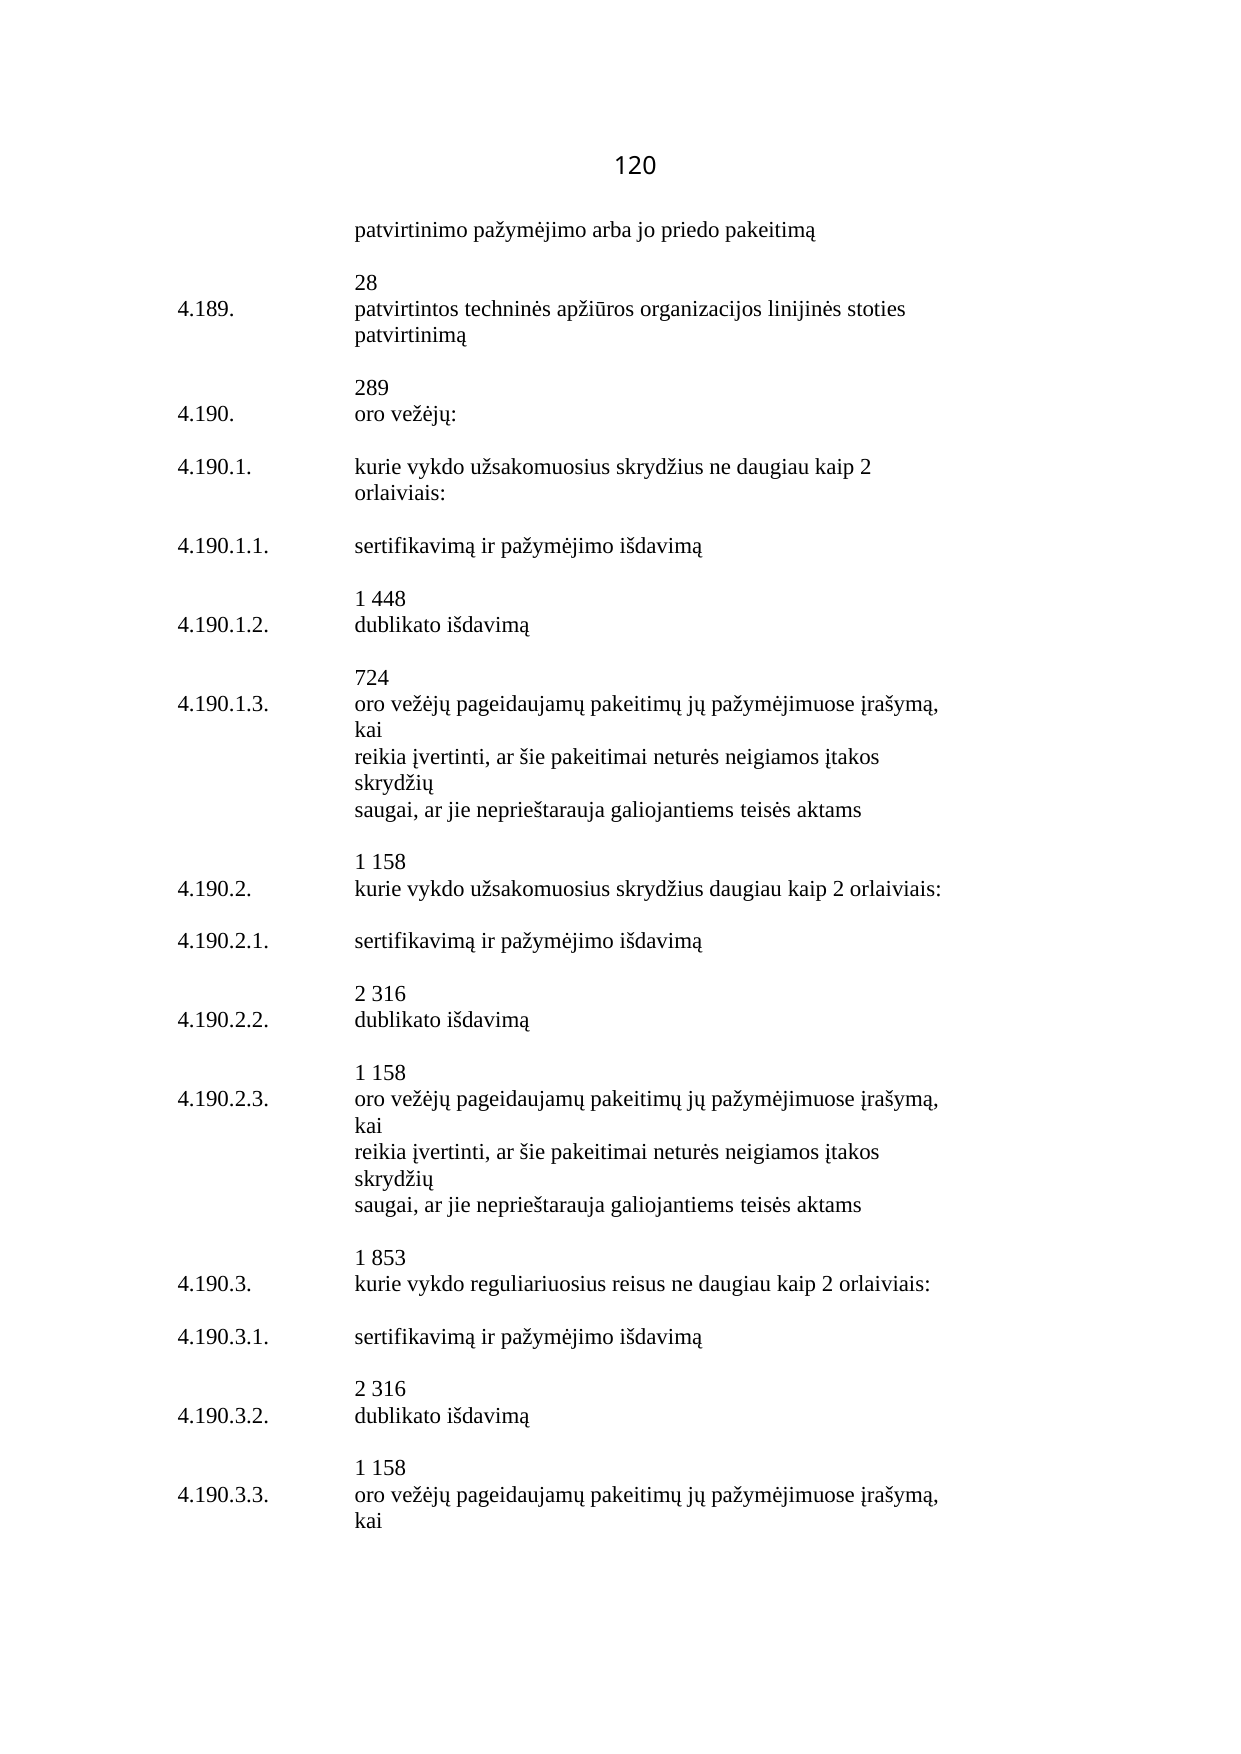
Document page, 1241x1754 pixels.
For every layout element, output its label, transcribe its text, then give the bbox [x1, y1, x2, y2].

text patvirtinimą 289 [354, 321, 945, 400]
text 4.190.3.3. oro vežėjų pageidaujamų pakeitimų jų pažymėjimuose įrašymą, kai [177, 1481, 945, 1533]
text patvirtinimo pažymėjimo arba jo priedo pakeitimą 28 [354, 216, 945, 295]
text 4.190.1. kurie vykdo užsakomuosius skrydžius ne daugiau kaip 2 orlaiviais: [177, 453, 945, 532]
text 4.190.3.1. sertifikavimą ir pažymėjimo išdavimą 2 316 [177, 1323, 945, 1402]
text 4.189. patvirtintos techninės apžiūros organizacijos linijinės stoties [177, 295, 945, 321]
text 4.190.3. kurie vykdo reguliariuosius reisus ne daugiau kaip 2 orlaiviais: [177, 1270, 945, 1323]
text saugai, ar jie neprieštarauja galiojantiems teisės aktams 1 853 [354, 1191, 945, 1270]
text reikia įvertinti, ar šie pakeitimai neturės neigiamos įtakos skrydžių [354, 1138, 945, 1191]
text saugai, ar jie neprieštarauja galiojantiems teisės aktams 1 158 [354, 796, 945, 875]
text 4.190.2.3. oro vežėjų pageidaujamų pakeitimų jų pažymėjimuose įrašymą, kai [177, 1086, 945, 1138]
text 4.190.2.1. sertifikavimą ir pažymėjimo išdavimą 2 316 [177, 927, 945, 1006]
text 4.190.1.1. sertifikavimą ir pažymėjimo išdavimą 1 448 [177, 532, 945, 611]
text 4.190.1.2. dublikato išdavimą 724 [177, 611, 945, 690]
text 4.190.3.2. dublikato išdavimą 1 158 [177, 1402, 945, 1481]
text reikia įvertinti, ar šie pakeitimai neturės neigiamos įtakos skrydžių [354, 743, 945, 796]
text 4.190.2.2. dublikato išdavimą 1 158 [177, 1006, 945, 1086]
text 4.190.1.3. oro vežėjų pageidaujamų pakeitimų jų pažymėjimuose įrašymą, kai [177, 690, 945, 743]
text 4.190. oro vežėjų: [177, 400, 945, 453]
text 4.190.2. kurie vykdo užsakomuosius skrydžius daugiau kaip 2 orlaiviais: [177, 875, 945, 927]
